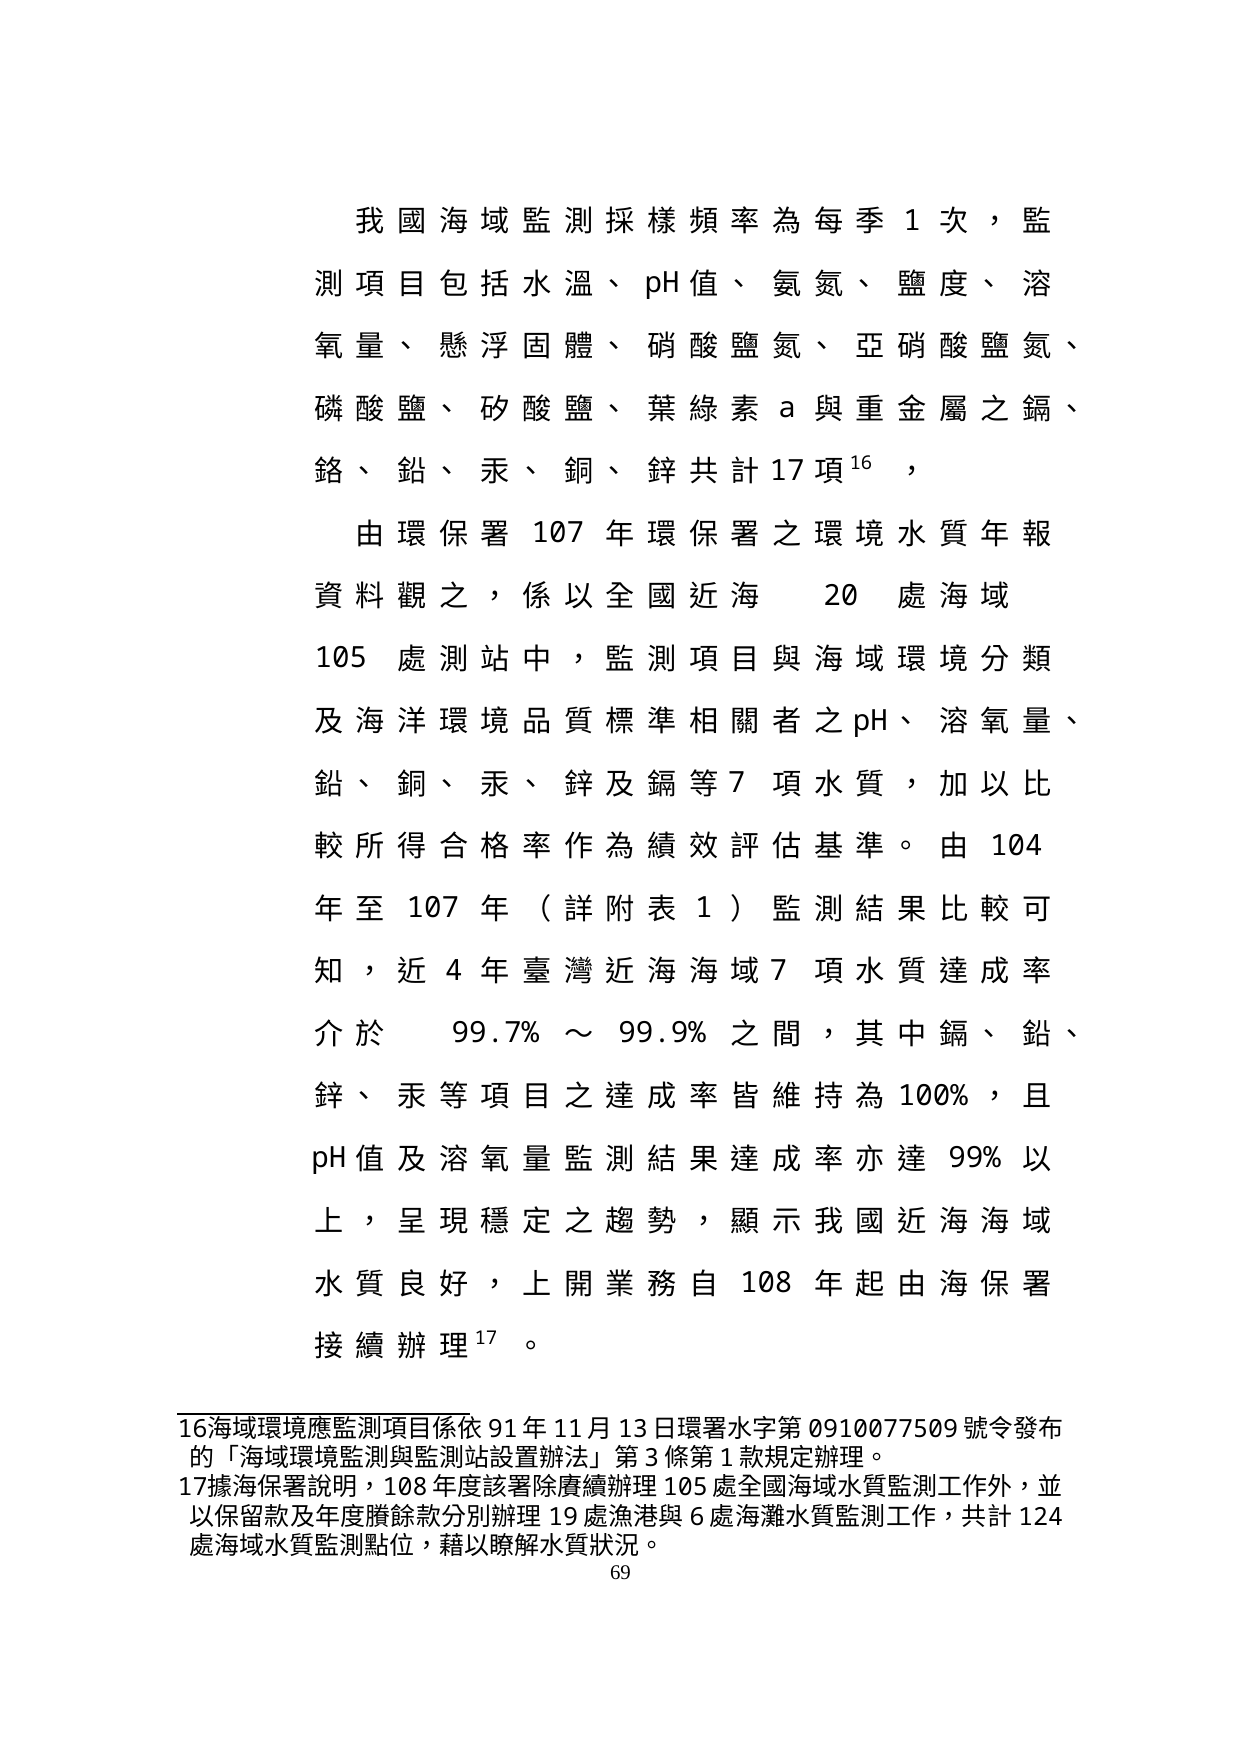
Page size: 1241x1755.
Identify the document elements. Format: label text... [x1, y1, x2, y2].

text 據海保署說明，108年度該署除賡續辦理105處全國海域水質監測工作外，並以保留款及年度賸餘款分別辦理19處漁港與6處海灘水質監測工作，共計124處海域水質監測點位，藉以瞭解水質狀況。 [177, 1472, 1063, 1560]
text 我國海域監測採樣頻率為每季1次，監測項目包括水溫、pH值、氨氮、鹽度、溶氧量、懸浮固體、硝酸鹽氮、亞硝酸鹽氮、磷酸鹽、矽酸鹽、葉綠素a與重金屬之鎘、鉻、鉛、汞、銅、鋅共計17項， [271, 177, 1058, 490]
text 海域環境應監測項目係依91年11月13日環署水字第0910077509號令發布的「海域環境監測與監測站設置辦法」第3條第1款規定辦理。 [177, 1414, 1063, 1472]
text 由環保署107年環保署之環境水質年報資料觀之，係以全國近海 20 處海域 105 處測站中，監測項目與海域環境分類及海洋環境品質標準相關者之pH、溶氧量、鉛、銅、汞、鋅及鎘等7 項水質，加以比較所得合格率作為績效評估基準。由104年至107年（詳附表1）監測結果比較可知，近4年臺灣近海海域7 項水質達成率介於 99.7%～99.9%之間，其中鎘、鉛、鋅、汞等項目之達成率皆維持為100%，且pH值及溶氧量監測結果達成率亦達99%以上，呈現穩定之趨勢，顯示我國近海海域水質良好，上開業務自108年起由海保署接續辦理。 [271, 490, 1058, 1365]
